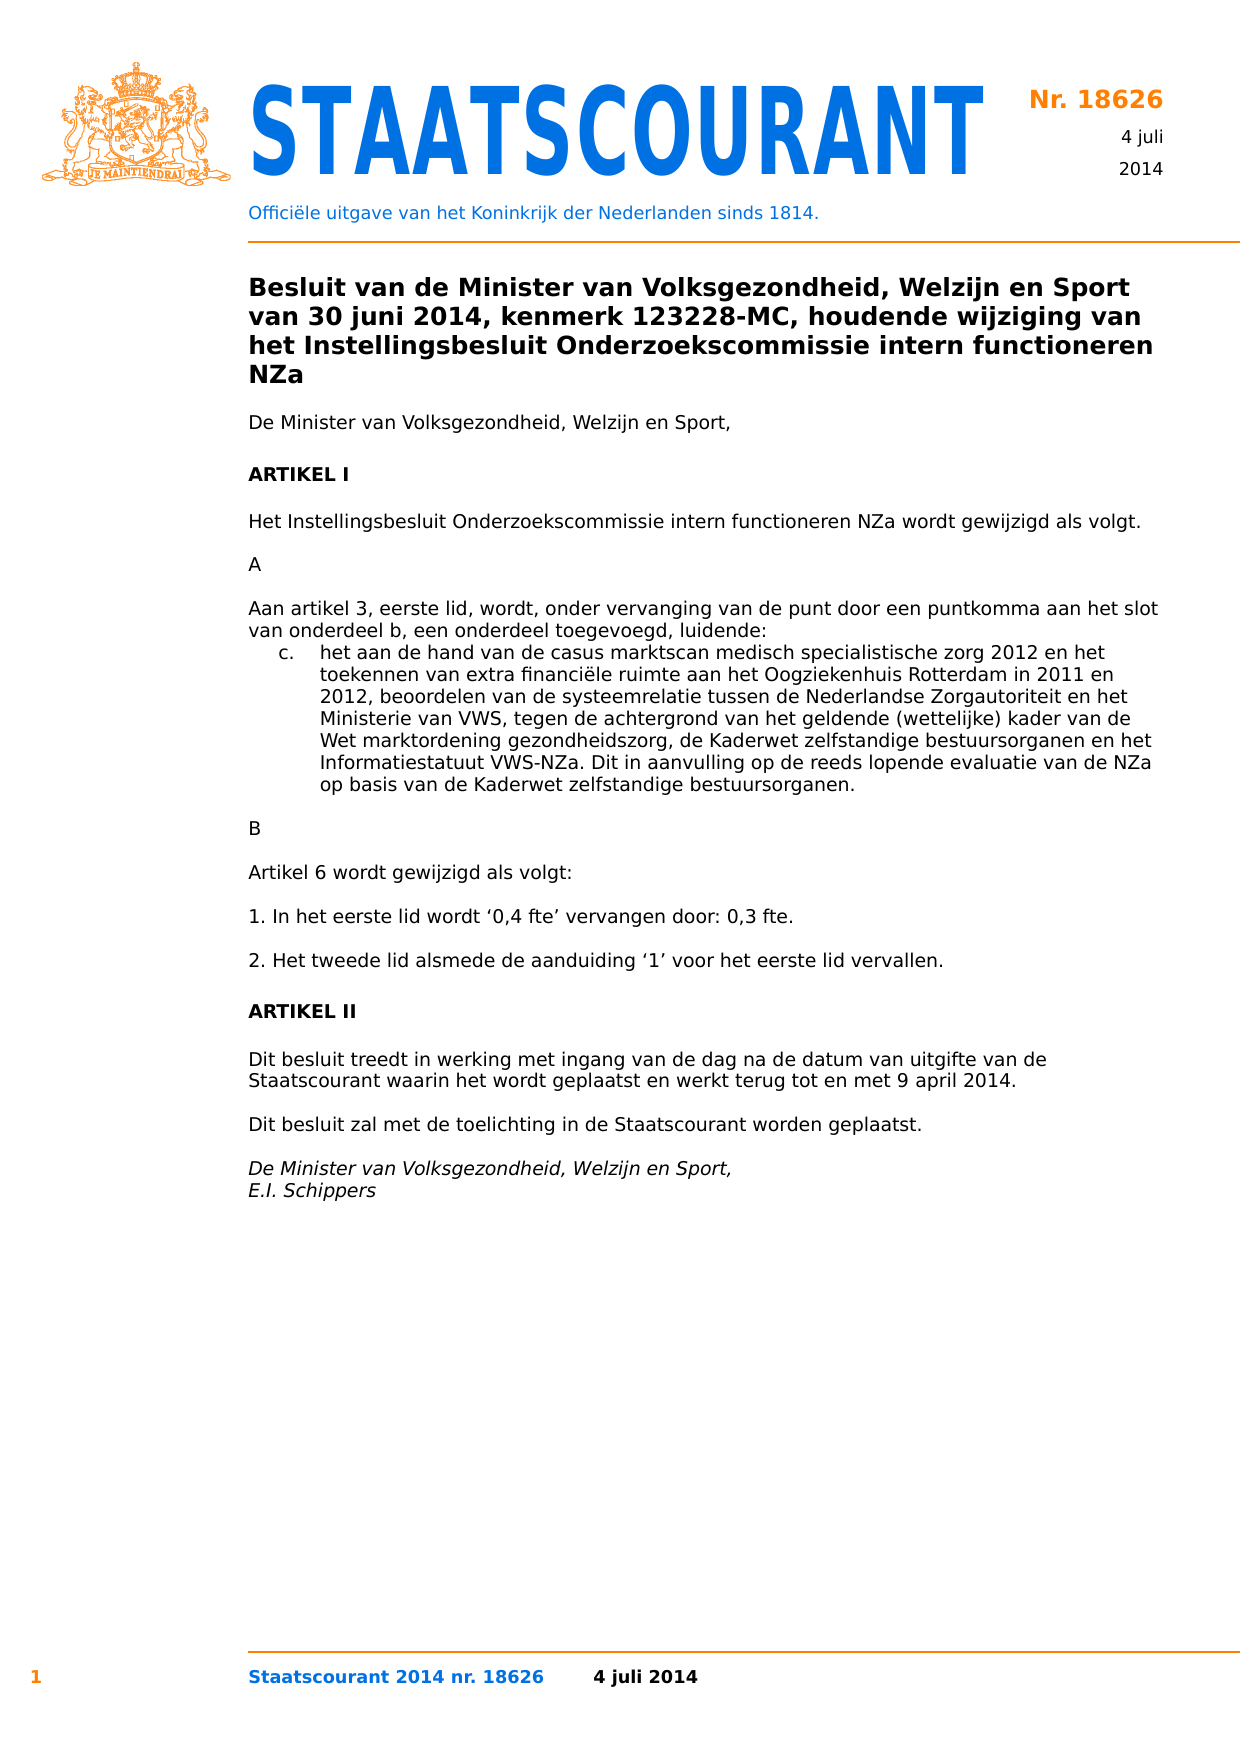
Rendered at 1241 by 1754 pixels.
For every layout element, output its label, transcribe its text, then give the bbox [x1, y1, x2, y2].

table_cell 4 juli [998, 121, 1240, 153]
table_cell Officiële uitgave van het Koninkrijk der Nederlanden sinds 1814. [248, 203, 1240, 241]
text Artikel 6 wordt gewijzigd als volgt: [248, 862, 1163, 884]
text 2. Het tweede lid alsmede de aanduiding ‘1’ voor het eerste lid vervallen. [248, 949, 1163, 971]
subtitle ARTIKEL I [248, 463, 1163, 486]
table_header STAATSCOURANT [248, 62, 998, 203]
table_header Nr. 18626 [998, 62, 1240, 121]
text Dit besluit treedt in werking met ingang van de dag na de datum van uitgifte van de Staatscourant waarin het wordt geplaatst en werkt terug tot en met 9 april 2014. [248, 1048, 1163, 1092]
text B [248, 818, 1163, 840]
text A [248, 554, 1163, 576]
text c. het aan de hand van de casus marktscan medisch specialistische zorg 2012 en het toekennen van extra financiële ruimte aan het Oogziekenhuis Rotterdam in 2011 en 2012, beoordelen van de systeemrelatie tussen de Nederlandse Zorgautoriteit en het Ministerie van VWS, tegen de achtergrond van het geldende (wettelijke) kader van de Wet marktordening gezondheidszorg, de Kaderwet zelfstandige bestuursorganen en het Informatiestatuut VWS-NZa. Dit in aanvulling op de reeds lopende evaluatie van de NZa op basis van de Kaderwet zelfstandige bestuursorganen. [278, 642, 1163, 796]
text Aan artikel 3, eerste lid, wordt, onder vervanging van de punt door een puntkomma aan het slot van onderdeel b, een onderdeel toegevoegd, luidende: [248, 598, 1163, 642]
subtitle Besluit van de Minister van Volksgezondheid, Welzijn en Sport van 30 juni 2014, kenmerk 123228-MC, houdende wijziging van het Instellingsbesluit Onderzoekscommissie intern functioneren NZa [248, 273, 1163, 390]
subtitle ARTIKEL II [248, 1001, 1163, 1023]
picture [41, 62, 231, 186]
table_cell 2014 [998, 153, 1240, 203]
text Het Instellingsbesluit Onderzoekscommissie intern functioneren NZa wordt gewijzigd als volgt. [248, 511, 1163, 532]
text De Minister van Volksgezondheid, Welzijn en Sport, [248, 412, 1163, 433]
table_header [25, 62, 248, 241]
text 1. In het eerste lid wordt ‘0,4 fte’ vervangen door: 0,3 fte. [248, 906, 1163, 928]
text Dit besluit zal met de toelichting in de Staatscourant worden geplaatst. [248, 1114, 1163, 1136]
text De Minister van Volksgezondheid, Welzijn en Sport, E.I. Schippers [248, 1158, 1163, 1202]
